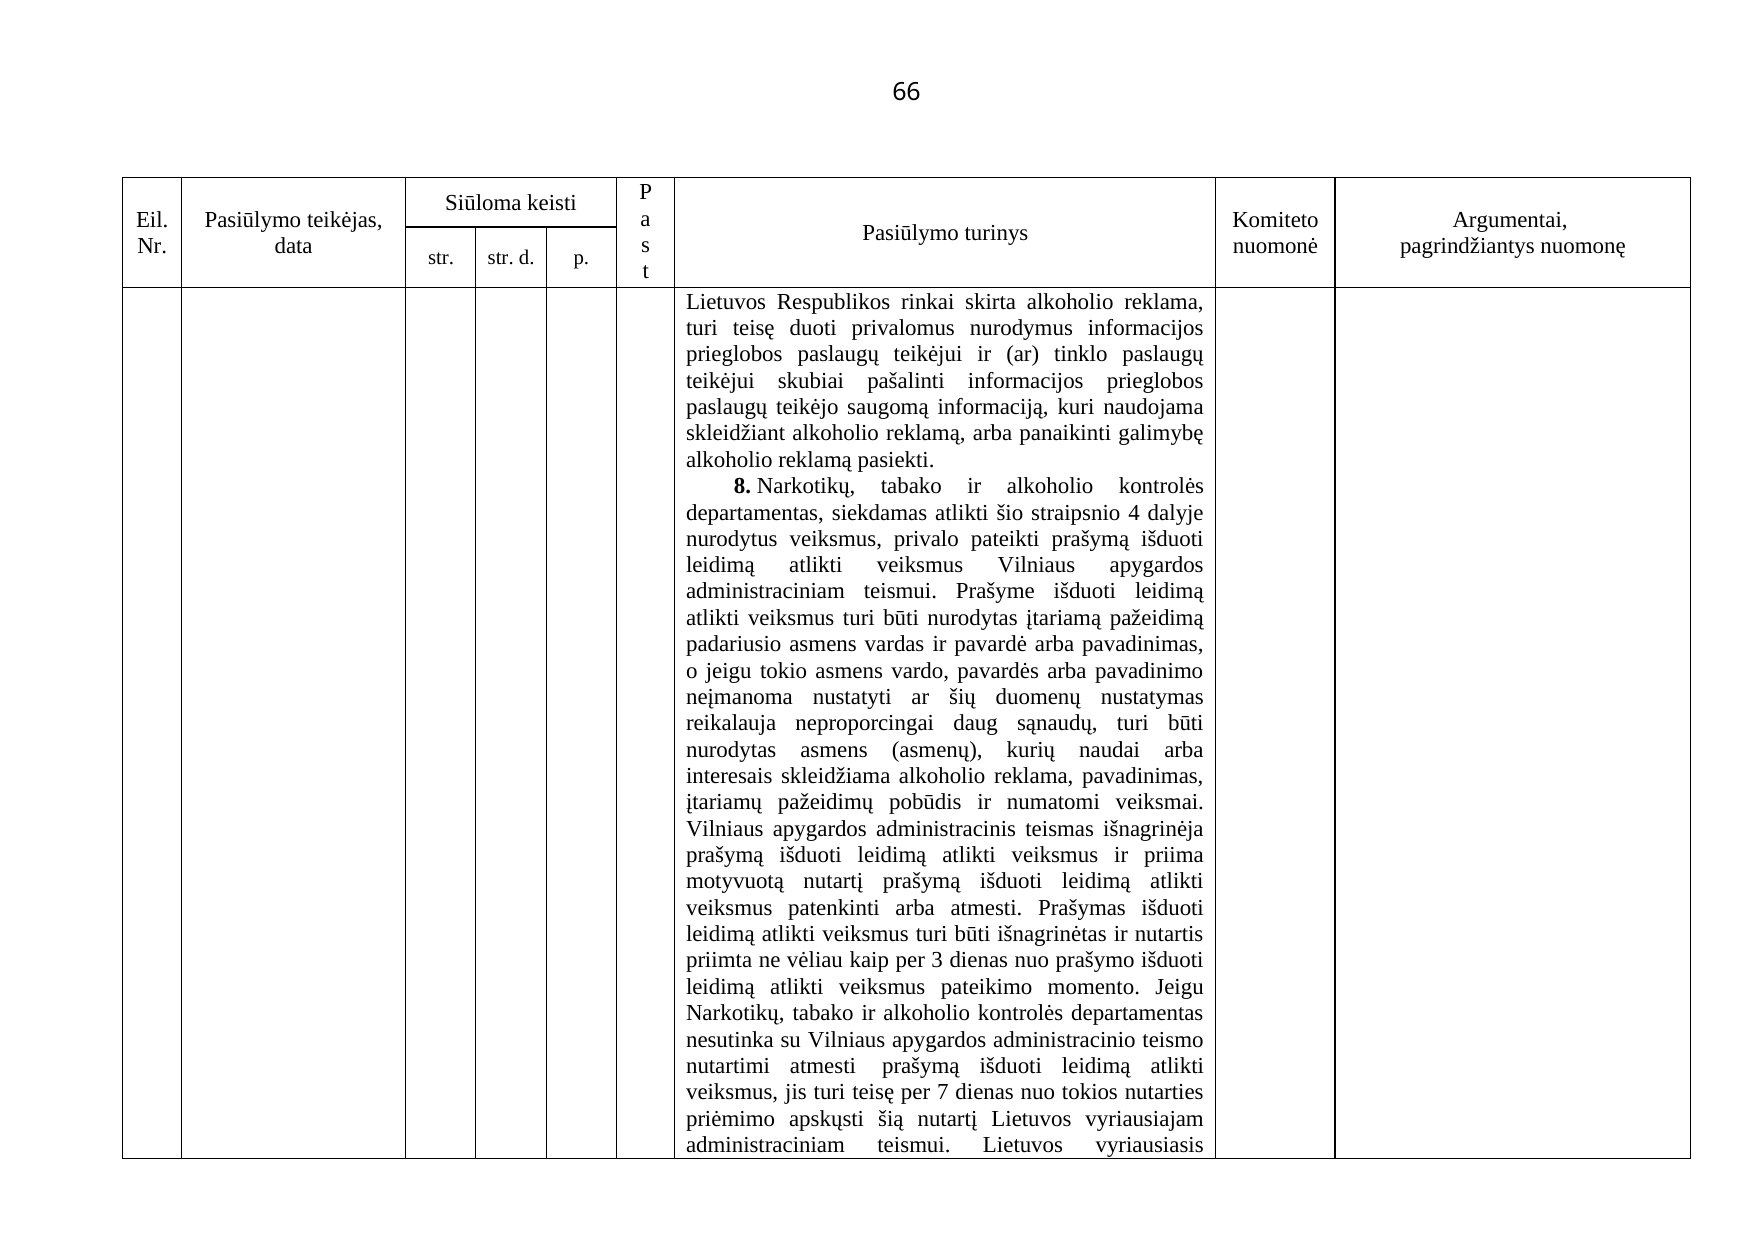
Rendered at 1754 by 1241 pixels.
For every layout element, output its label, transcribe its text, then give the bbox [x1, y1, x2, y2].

table_cell [547, 288, 616, 1157]
table_header Pasiūlymo teikėjas, data [182, 178, 405, 287]
table_cell [406, 288, 475, 1157]
table_header Eil. Nr. [123, 178, 181, 287]
table_header Komiteto nuomonė [1216, 178, 1334, 287]
table_cell [123, 288, 181, 1157]
table_header Pasiūlymo turinys [675, 178, 1215, 287]
table_header Argumentai, pagrindžiantys nuomonę [1336, 178, 1690, 287]
table_cell [1336, 288, 1690, 1157]
table_cell [182, 288, 405, 1157]
table_cell str. [406, 228, 475, 287]
table_cell [1216, 288, 1334, 1157]
table_cell str. d. [476, 228, 546, 287]
table_cell [476, 288, 546, 1157]
table_cell p. [547, 228, 616, 287]
table_cell [617, 288, 674, 1157]
table_header Pastabos [617, 178, 674, 287]
table_header Siūloma keisti [406, 178, 616, 226]
